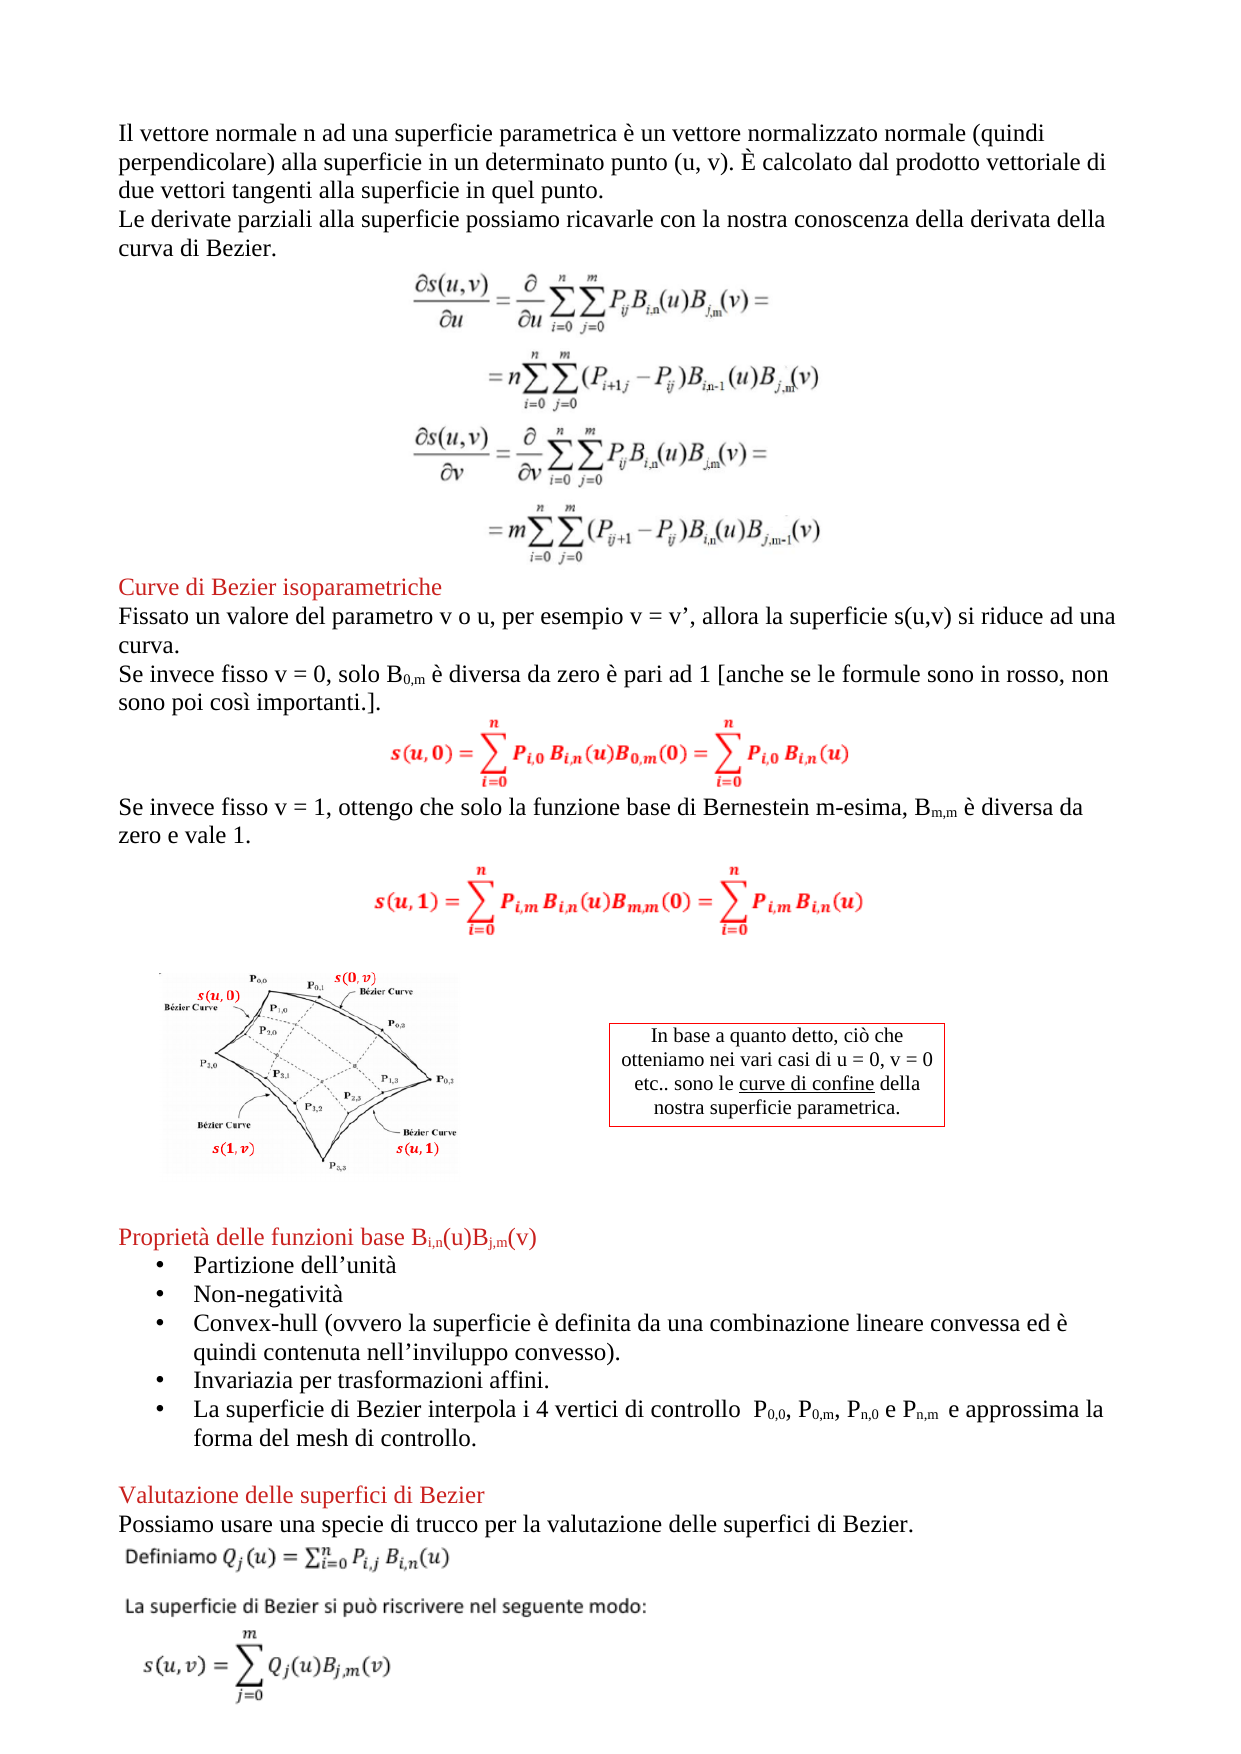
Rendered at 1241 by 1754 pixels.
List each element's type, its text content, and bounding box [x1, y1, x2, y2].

text Se invece fisso v = 1, ottengo che solo la funzione base di Bernestein m-esima, Bm,m è diversa da zero e vale 1. [118, 792, 1122, 849]
list Invariazia per trasformazioni affini. [156, 1365, 1122, 1394]
text Curve di Bezier isoparametriche [118, 573, 1122, 601]
list La superficie di Bezier interpola i 4 vertici di controllo P0,0, P0,m, Pn,0 e Pn,m e approssima la forma del mesh di controllo. [156, 1394, 1122, 1452]
picture [373, 863, 867, 939]
picture [122, 1542, 654, 1707]
picture [388, 716, 852, 792]
text Valutazione delle superfici di Bezier [118, 1480, 1122, 1509]
picture [158, 964, 461, 1193]
list Partizione dell’unità [156, 1250, 1122, 1279]
text Possiamo usare una specie di trucco per la valutazione delle superfici di Bezier. [118, 1509, 1122, 1538]
text Le derivate parziali alla superficie possiamo ricavarle con la nostra conoscenza della derivata della curva di Bezier. [118, 204, 1122, 262]
text Il vettore normale n ad una superficie parametrica è un vettore normalizzato normale (quindi perpendicolare) alla superficie in un determinato punto (u, v). È calcolato dal prodotto vettoriale di due vettori tangenti alla superficie in quel punto. [118, 118, 1122, 204]
text Se invece fisso v = 0, solo B0,m è diversa da zero è pari ad 1 [anche se le formule sono in rosso, non sono poi così importanti.]. [118, 659, 1122, 716]
list Non-negatività [156, 1279, 1122, 1308]
text Proprietà delle funzioni base Bi,n(u)Bj,m(v) [118, 1222, 1122, 1250]
text Fissato un valore del parametro v o u, per esempio v = v’, allora la superficie s(u,v) si riduce ad una curva. [118, 601, 1122, 659]
picture [401, 261, 840, 573]
list Convex-hull (ovvero la superficie è definita da una combinazione lineare convessa ed è quindi contenuta nell’inviluppo convesso). [156, 1308, 1122, 1365]
